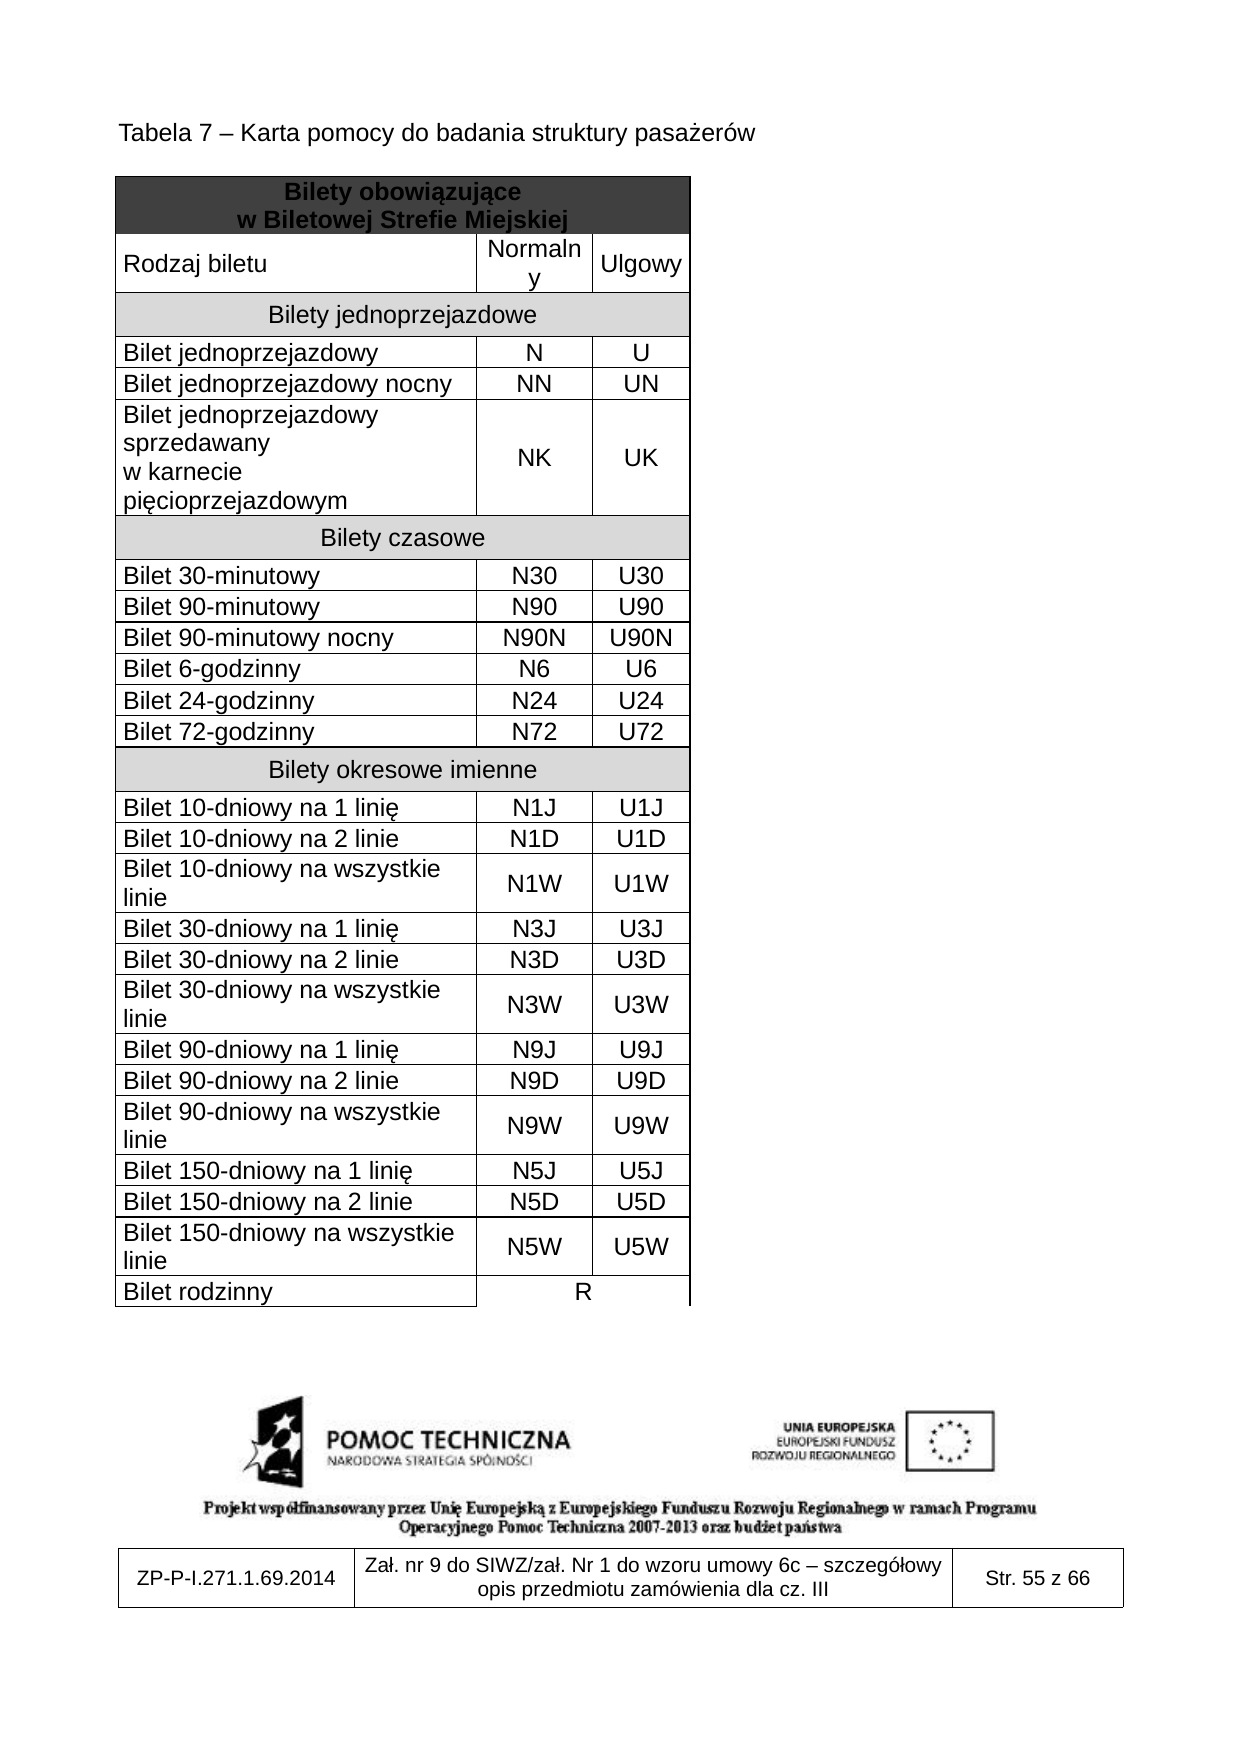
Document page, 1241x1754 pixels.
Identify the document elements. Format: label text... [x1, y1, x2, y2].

table_cell R [477, 1276, 689, 1306]
table_cell N30 [477, 560, 592, 590]
table_cell Bilety okresowe imienne [116, 748, 689, 791]
table_cell Bilet 150-dniowy na wszystkie linie [116, 1218, 476, 1275]
table_cell Ulgowy [593, 234, 689, 292]
table_cell U9W [593, 1096, 689, 1154]
table_cell Bilet 90-dniowy na wszystkie linie [116, 1096, 476, 1154]
table_cell U1W [593, 854, 689, 912]
table_cell Bilety czasowe [116, 516, 689, 559]
table_cell Rodzaj biletu [116, 234, 476, 292]
table_cell Normalny [477, 234, 592, 292]
table_cell U3D [593, 944, 689, 974]
table_cell U9J [593, 1034, 689, 1064]
table_cell N1W [477, 854, 592, 912]
table_cell N3J [477, 913, 592, 943]
table_cell N5J [477, 1155, 592, 1185]
table_cell Bilety jednoprzejazdowe [116, 293, 689, 336]
table_cell N72 [477, 716, 592, 746]
table_cell Bilet 90-minutowy [116, 591, 476, 621]
table_cell Bilet 30-dniowy na 2 linie [116, 944, 476, 974]
table_cell Bilet rodzinny [116, 1276, 476, 1306]
table_cell N1J [477, 792, 592, 822]
table_cell U5J [593, 1155, 689, 1185]
table_cell Bilet 10-dniowy na 2 linie [116, 823, 476, 853]
table_cell Bilet 72-godzinny [116, 716, 476, 746]
table_cell Bilet jednoprzejazdowy sprzedawany w karnecie pięcioprzejazdowym [116, 400, 476, 514]
table_header Bilety obowiązujące w Biletowej Strefie Miejskiej [116, 177, 689, 234]
table_cell N9W [477, 1096, 592, 1154]
table_cell UK [593, 400, 689, 514]
table_cell N5D [477, 1186, 592, 1216]
table_cell U5D [593, 1186, 689, 1216]
table_cell N90 [477, 591, 592, 621]
table_cell U [593, 337, 689, 367]
picture [199, 1395, 1042, 1538]
table_cell U3W [593, 975, 689, 1033]
table_cell Bilet 10-dniowy na 1 linię [116, 792, 476, 822]
table_cell Bilet 30-dniowy na 1 linię [116, 913, 476, 943]
table_cell U1D [593, 823, 689, 853]
table_cell N6 [477, 654, 592, 684]
table_cell Bilet 30-minutowy [116, 560, 476, 590]
table_cell Bilet 30-dniowy na wszystkie linie [116, 975, 476, 1033]
table_cell NN [477, 368, 592, 398]
table_cell N9J [477, 1034, 592, 1064]
table_cell U72 [593, 716, 689, 746]
table_cell U30 [593, 560, 689, 590]
table_cell UN [593, 368, 689, 398]
table_cell Bilet jednoprzejazdowy nocny [116, 368, 476, 398]
table_cell N24 [477, 685, 592, 715]
table_cell N [477, 337, 592, 367]
table_cell U90 [593, 591, 689, 621]
table_cell N1D [477, 823, 592, 853]
table_cell NK [477, 400, 592, 514]
table_cell Bilet 90-dniowy na 1 linię [116, 1034, 476, 1064]
table_cell Bilet 24-godzinny [116, 685, 476, 715]
table_cell Bilet 90-dniowy na 2 linie [116, 1065, 476, 1095]
table_cell N3D [477, 944, 592, 974]
table_cell Bilet jednoprzejazdowy [116, 337, 476, 367]
table_cell Bilet 150-dniowy na 1 linię [116, 1155, 476, 1185]
table_cell N90N [477, 623, 592, 653]
table_cell U3J [593, 913, 689, 943]
table_cell N3W [477, 975, 592, 1033]
table_cell N9D [477, 1065, 592, 1095]
table_cell N5W [477, 1218, 592, 1275]
text Tabela 7 – Karta pomocy do badania struktury pasażerów [118, 118, 1122, 147]
table_cell U6 [593, 654, 689, 684]
table_cell Bilet 10-dniowy na wszystkie linie [116, 854, 476, 912]
table_cell Bilet 6-godzinny [116, 654, 476, 684]
table_cell U90N [593, 623, 689, 653]
table_cell U9D [593, 1065, 689, 1095]
table_cell Bilet 90-minutowy nocny [116, 623, 476, 653]
table_cell U5W [593, 1218, 689, 1275]
table_cell U1J [593, 792, 689, 822]
table_cell Bilet 150-dniowy na 2 linie [116, 1186, 476, 1216]
table_cell U24 [593, 685, 689, 715]
